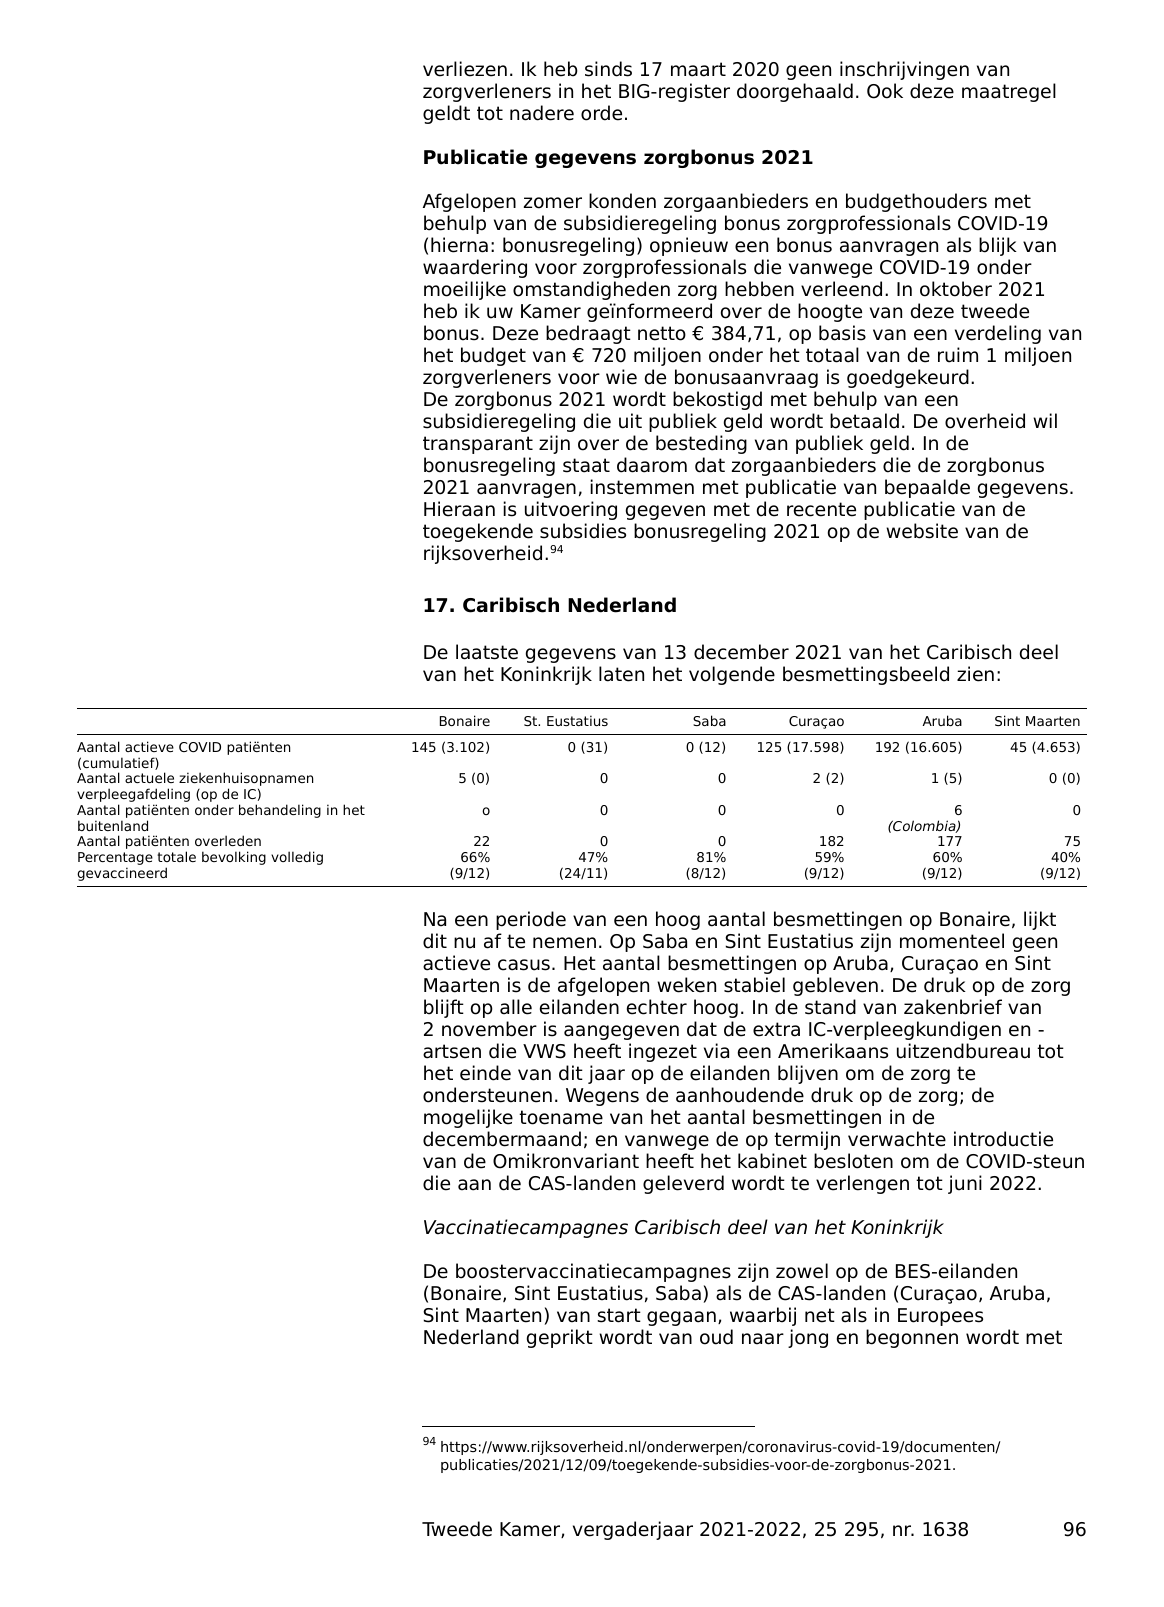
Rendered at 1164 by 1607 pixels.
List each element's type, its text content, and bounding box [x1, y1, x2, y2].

table_cell 145 (3.102) [378, 735, 496, 771]
text De boostervaccinatiecampagnes zijn zowel op de BES-eilanden (Bonaire, Sint Eustatius, Saba) als de CAS-landen (Curaçao, Aruba, Sint Maarten) van start gegaan, waarbij net als in Europees Nederland geprikt wordt van oud naar jong en begonnen wordt met [422, 1261, 1087, 1349]
table_cell 66% (9/12) [378, 850, 496, 886]
text Na een periode van een hoog aantal besmettingen op Bonaire, lijkt dit nu af te nemen. Op Saba en Sint Eustatius zijn momenteel geen actieve casus. Het aantal besmettingen op Aruba, Curaçao en Sint Maarten is de afgelopen weken stabiel gebleven. De druk op de zorg blijft op alle eilanden echter hoog. In de stand van zakenbrief van 2 november is aangegeven dat de extra IC-verpleegkundigen en -artsen die VWS heeft ingezet via een Amerikaans uitzendbureau tot het einde van dit jaar op de eilanden blijven om de zorg te ondersteunen. Wegens de aanhoudende druk op de zorg; de mogelijke toename van het aantal besmettingen in de decembermaand; en vanwege de op termijn verwachte introductie van de Omikronvariant heeft het kabinet besloten om de COVID-steun die aan de CAS-landen geleverd wordt te verlengen tot juni 2022. [422, 909, 1087, 1195]
text De zorgbonus 2021 wordt bekostigd met behulp van een subsidieregeling die uit publiek geld wordt betaald. De overheid wil transparant zijn over de besteding van publiek geld. In de bonusregeling staat daarom dat zorgaanbieders die de zorgbonus 2021 aanvragen, instemmen met publicatie van bepaalde gegevens. Hieraan is uitvoering gegeven met de recente publicatie van de toegekende subsidies bonusregeling 2021 op de website van de rijksoverheid. [422, 389, 1087, 565]
table_cell 1 (5) [850, 771, 968, 803]
table_cell 81% (8/12) [614, 850, 732, 886]
table_header Curaçao [732, 709, 850, 734]
table_header Aruba [850, 709, 968, 734]
table_cell 6 (Colombia) [850, 803, 968, 834]
table_cell Aantal actieve COVID patiënten (cumulatief) [77, 735, 378, 771]
table_cell 0 (12) [614, 735, 732, 771]
table_cell 0 [732, 803, 850, 834]
table_cell 0 (0) [969, 771, 1087, 803]
table_cell Aantal patiënten overleden [77, 834, 378, 850]
table_cell 45 (4.653) [969, 735, 1087, 771]
subtitle 17. Caribisch Nederland [422, 595, 1087, 617]
table_cell 0 [496, 803, 614, 834]
subtitle Vaccinatiecampagnes Caribisch deel van het Koninkrijk [422, 1217, 1087, 1239]
table_cell 177 [850, 834, 968, 850]
table_header St. Eustatius [496, 709, 614, 734]
text Afgelopen zomer konden zorgaanbieders en budgethouders met behulp van de subsidieregeling bonus zorgprofessionals COVID-19 (hierna: bonusregeling) opnieuw een bonus aanvragen als blijk van waardering voor zorgprofessionals die vanwege COVID-19 onder moeilijke omstandigheden zorg hebben verleend. In oktober 2021 heb ik uw Kamer geïnformeerd over de hoogte van deze tweede bonus. Deze bedraagt netto € 384,71, op basis van een verdeling van het budget van € 720 miljoen onder het totaal van de ruim 1 miljoen zorgverleners voor wie de bonusaanvraag is goedgekeurd. [422, 191, 1087, 389]
table_cell 47% (24/11) [496, 850, 614, 886]
table_cell 22 [378, 834, 496, 850]
text De laatste gegevens van 13 december 2021 van het Caribisch deel van het Koninkrijk laten het volgende besmettingsbeeld zien: [422, 642, 1087, 686]
table_cell 0 [496, 771, 614, 803]
table_cell 0 (31) [496, 735, 614, 771]
table_header Saba [614, 709, 732, 734]
table_cell o [378, 803, 496, 834]
table_cell 125 (17.598) [732, 735, 850, 771]
table_cell 59% (9/12) [732, 850, 850, 886]
table_cell Aantal actuele ziekenhuisopnamen verpleegafdeling (op de IC) [77, 771, 378, 803]
table_header Sint Maarten [969, 709, 1087, 734]
table_cell 40% (9/12) [969, 850, 1087, 886]
table_cell 0 [614, 803, 732, 834]
table_cell 192 (16.605) [850, 735, 968, 771]
table_cell 0 [614, 834, 732, 850]
table_cell 0 [969, 803, 1087, 834]
table_cell Percentage totale bevolking volledig gevaccineerd [77, 850, 378, 886]
table_cell 60% (9/12) [850, 850, 968, 886]
table_header [77, 709, 378, 734]
text verliezen. Ik heb sinds 17 maart 2020 geen inschrijvingen van zorgverleners in het BIG-register doorgehaald. Ook deze maatregel geldt tot nadere orde. [422, 59, 1087, 125]
table_cell 2 (2) [732, 771, 850, 803]
table_cell 75 [969, 834, 1087, 850]
table_cell 0 [496, 834, 614, 850]
table_header Bonaire [378, 709, 496, 734]
table_cell Aantal patiënten onder behandeling in het buitenland [77, 803, 378, 834]
table_cell 5 (0) [378, 771, 496, 803]
text https://www.rijksoverheid.nl/onderwerpen/coronavirus-covid-19/documenten/publicaties/2021/12/09/toegekende-subsidies-voor-de-zorgbonus-2021. [422, 1435, 1087, 1474]
table_cell 182 [732, 834, 850, 850]
subtitle Publicatie gegevens zorgbonus 2021 [422, 147, 1087, 169]
table_cell 0 [614, 771, 732, 803]
